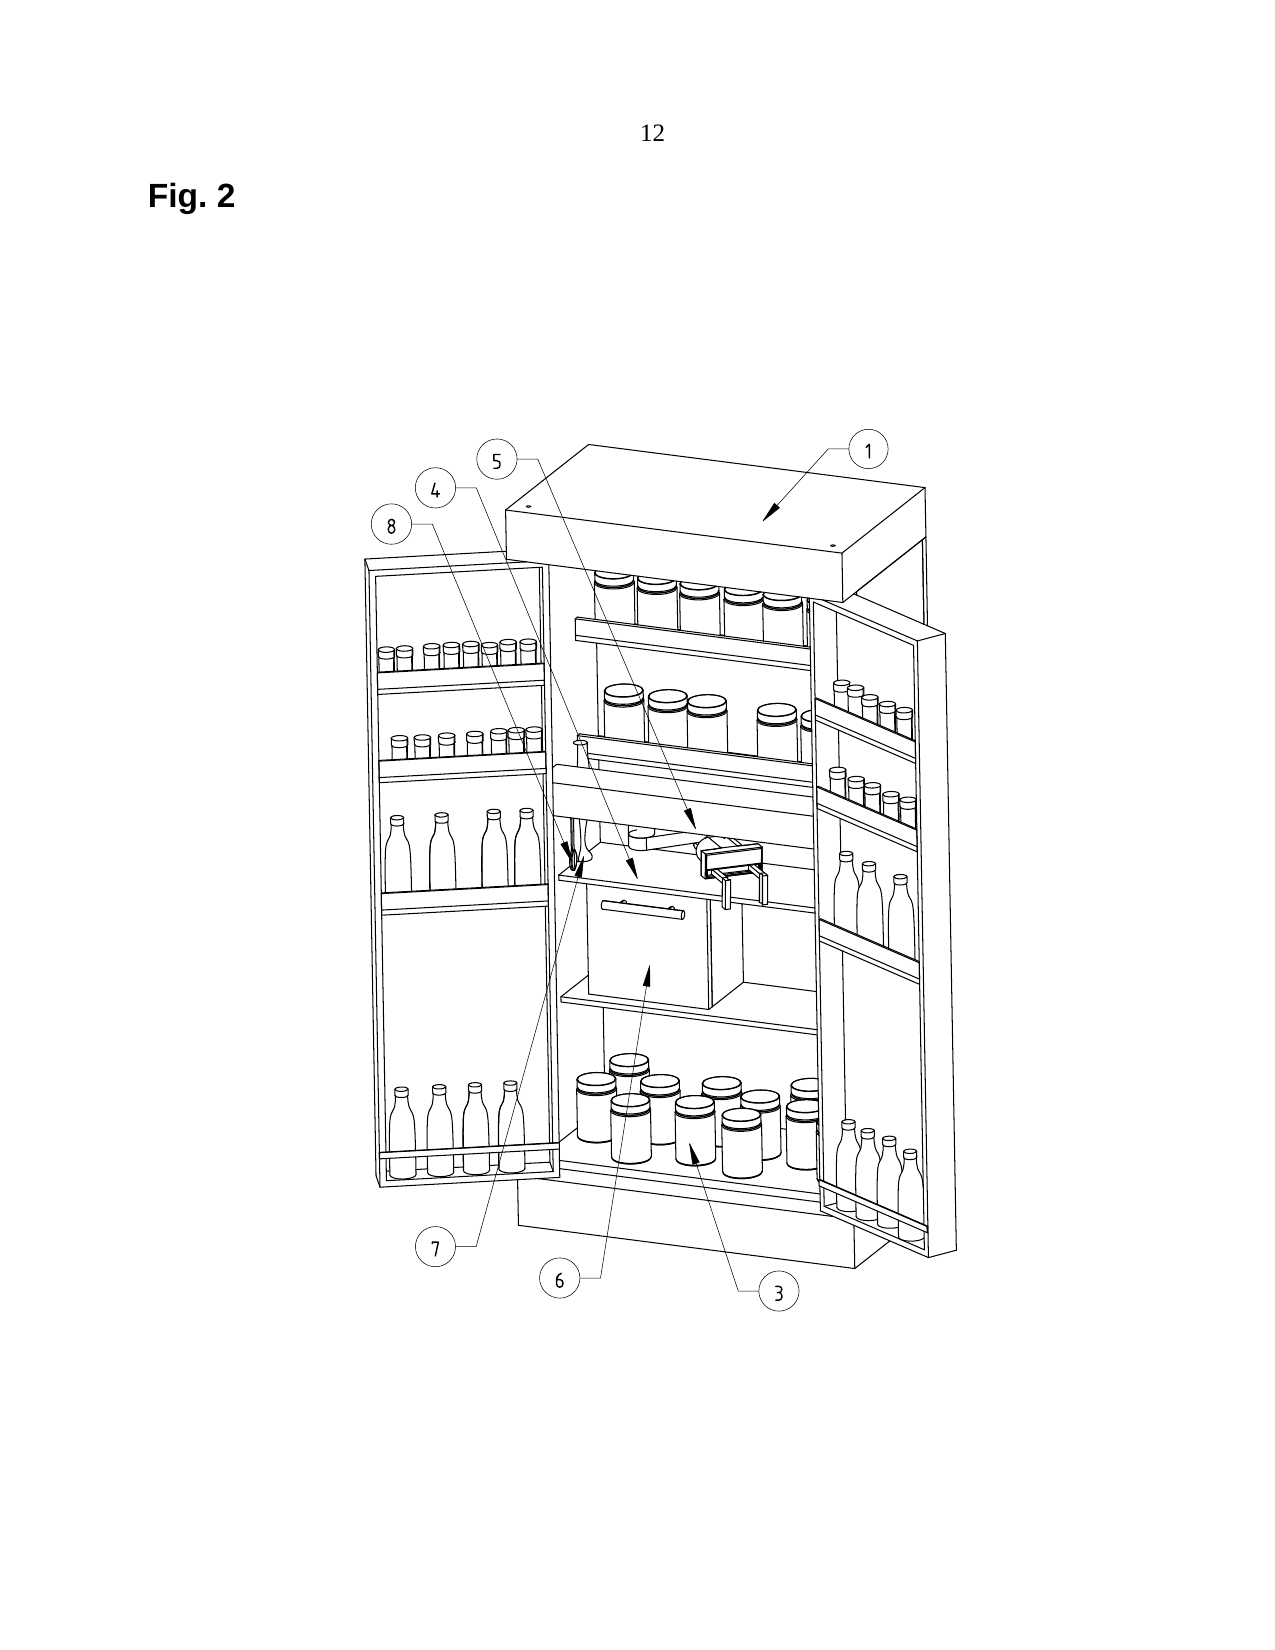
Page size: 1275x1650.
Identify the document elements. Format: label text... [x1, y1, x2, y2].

text Fig. 2 [148, 176, 1157, 215]
